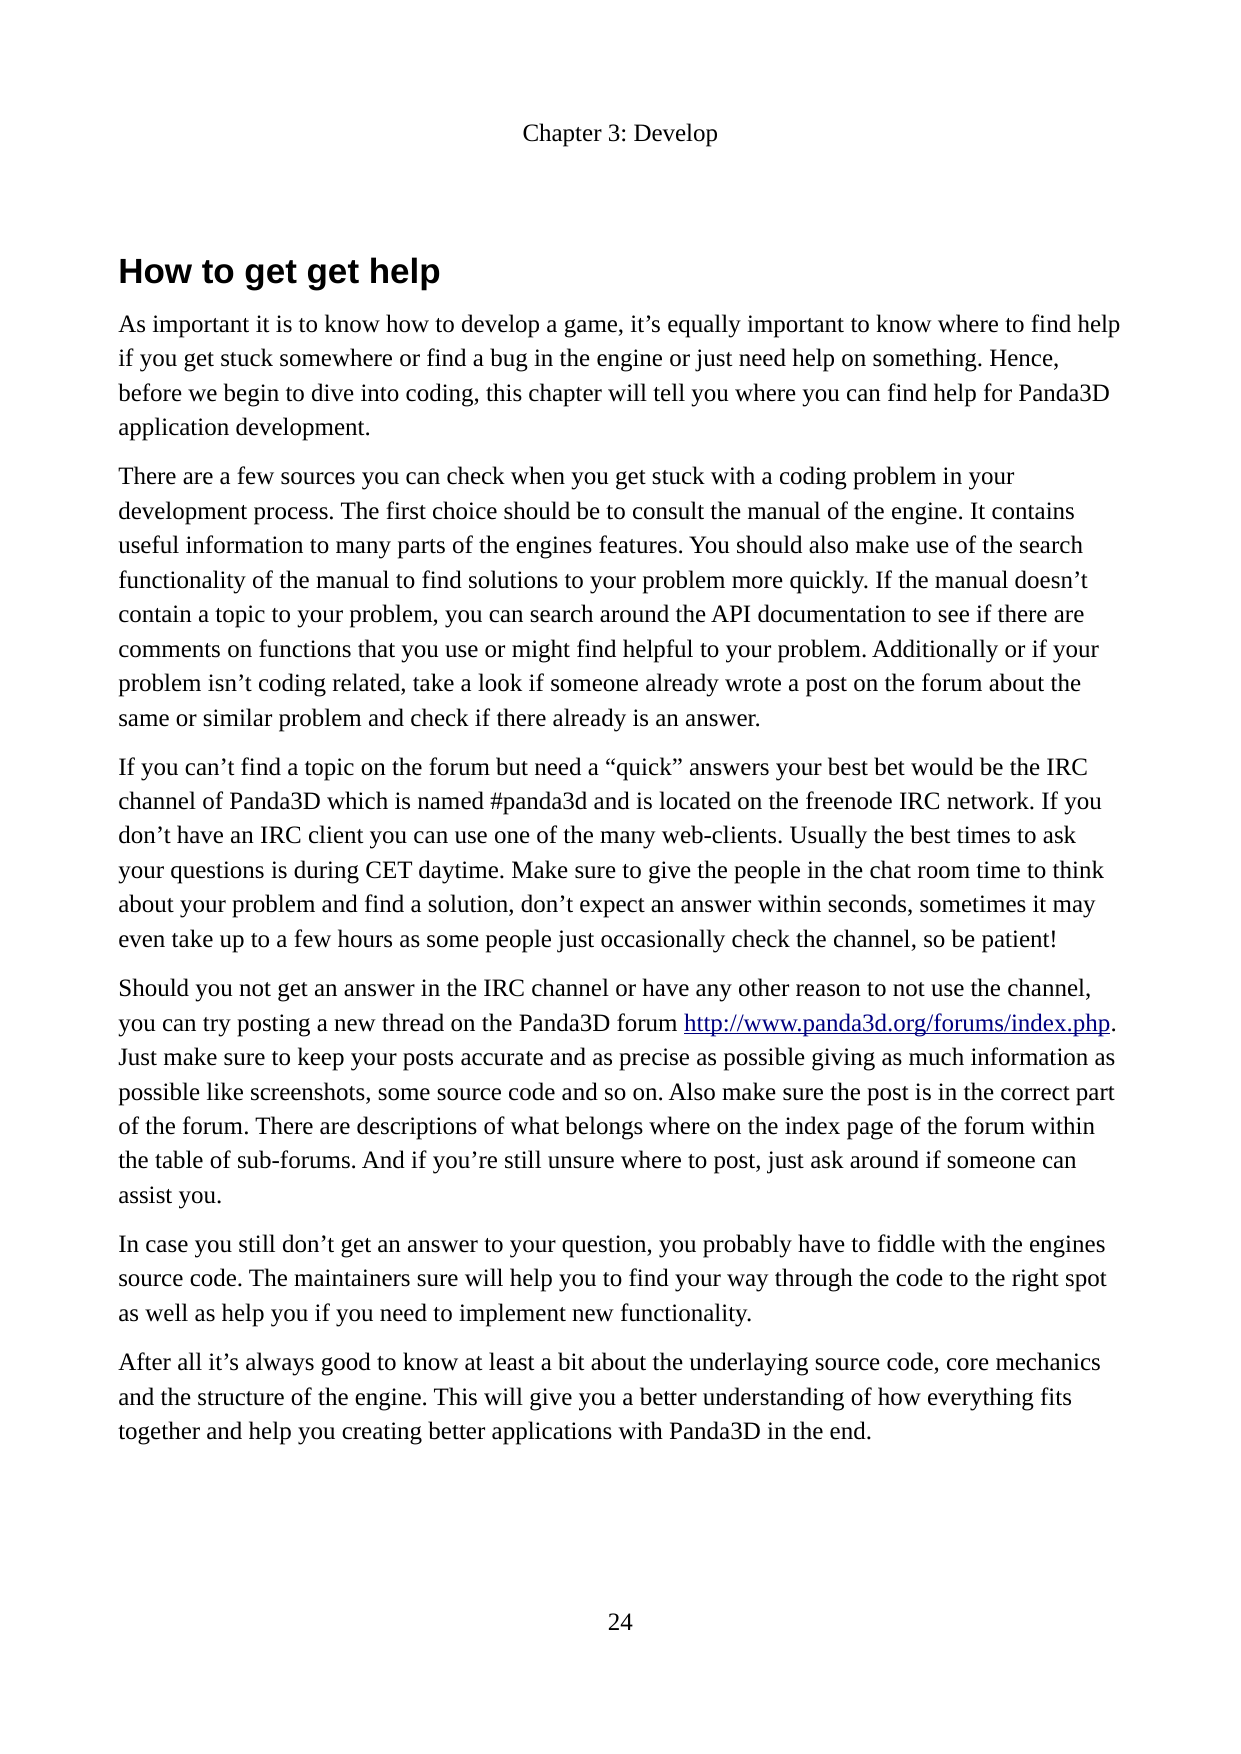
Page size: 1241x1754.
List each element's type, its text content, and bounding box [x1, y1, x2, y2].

text As important it is to know how to develop a game, it’s equally important to know where to find help if you get stuck somewhere or find a bug in the engine or just need help on something. Hence, before we begin to dive into coding, this chapter will tell you where you can find help for Panda3D application development. [118, 309, 1122, 441]
text After all it’s always good to know at least a bit about the underlaying source code, core mechanics and the structure of the engine. This will give you a better understanding of how everything fits together and help you creating better applications with Panda3D in the end. [118, 1347, 1122, 1445]
text In case you still don’t get an answer to your question, you probably have to fiddle with the engines source code. The maintainers sure will help you to find your way through the code to the right spot as well as help you if you need to implement new functionality. [118, 1229, 1122, 1327]
text If you can’t find a topic on the forum but need a “quick” answers your best bet would be the IRC channel of Panda3D which is named #panda3d and is located on the freenode IRC network. If you don’t have an IRC client you can use one of the many web-clients. Usually the best times to ask your questions is during CET daytime. Make sure to give the people in the chat room time to think about your problem and find a solution, don’t expect an answer within seconds, sometimes it may even take up to a few hours as some people just occasionally check the channel, so be patient! [118, 752, 1122, 953]
text There are a few sources you can check when you get stuck with a coding problem in your development process. The first choice should be to consult the manual of the engine. It contains useful information to many parts of the engines features. You should also make use of the search functionality of the manual to find solutions to your problem more quickly. If the manual doesn’t contain a topic to your problem, you can search around the API documentation to see if there are comments on functions that you use or might find helpful to your problem. Additionally or if your problem isn’t coding related, take a look if someone already wrote a post on the forum about the same or similar problem and check if there already is an answer. [118, 461, 1122, 731]
text Should you not get an answer in the IRC channel or have any other reason to not use the channel, you can try posting a new thread on the Panda3D forum http://www.panda3d.org/forums/index.php. Just make sure to keep your posts accurate and as precise as possible giving as much information as possible like screenshots, some source code and so on. Also make sure the post is in the correct part of the forum. There are descriptions of what belongs where on the index page of the forum within the table of sub-forums. And if you’re still unsure where to post, just ask around if someone can assist you. [118, 973, 1122, 1209]
subtitle How to get get help [118, 250, 1122, 290]
